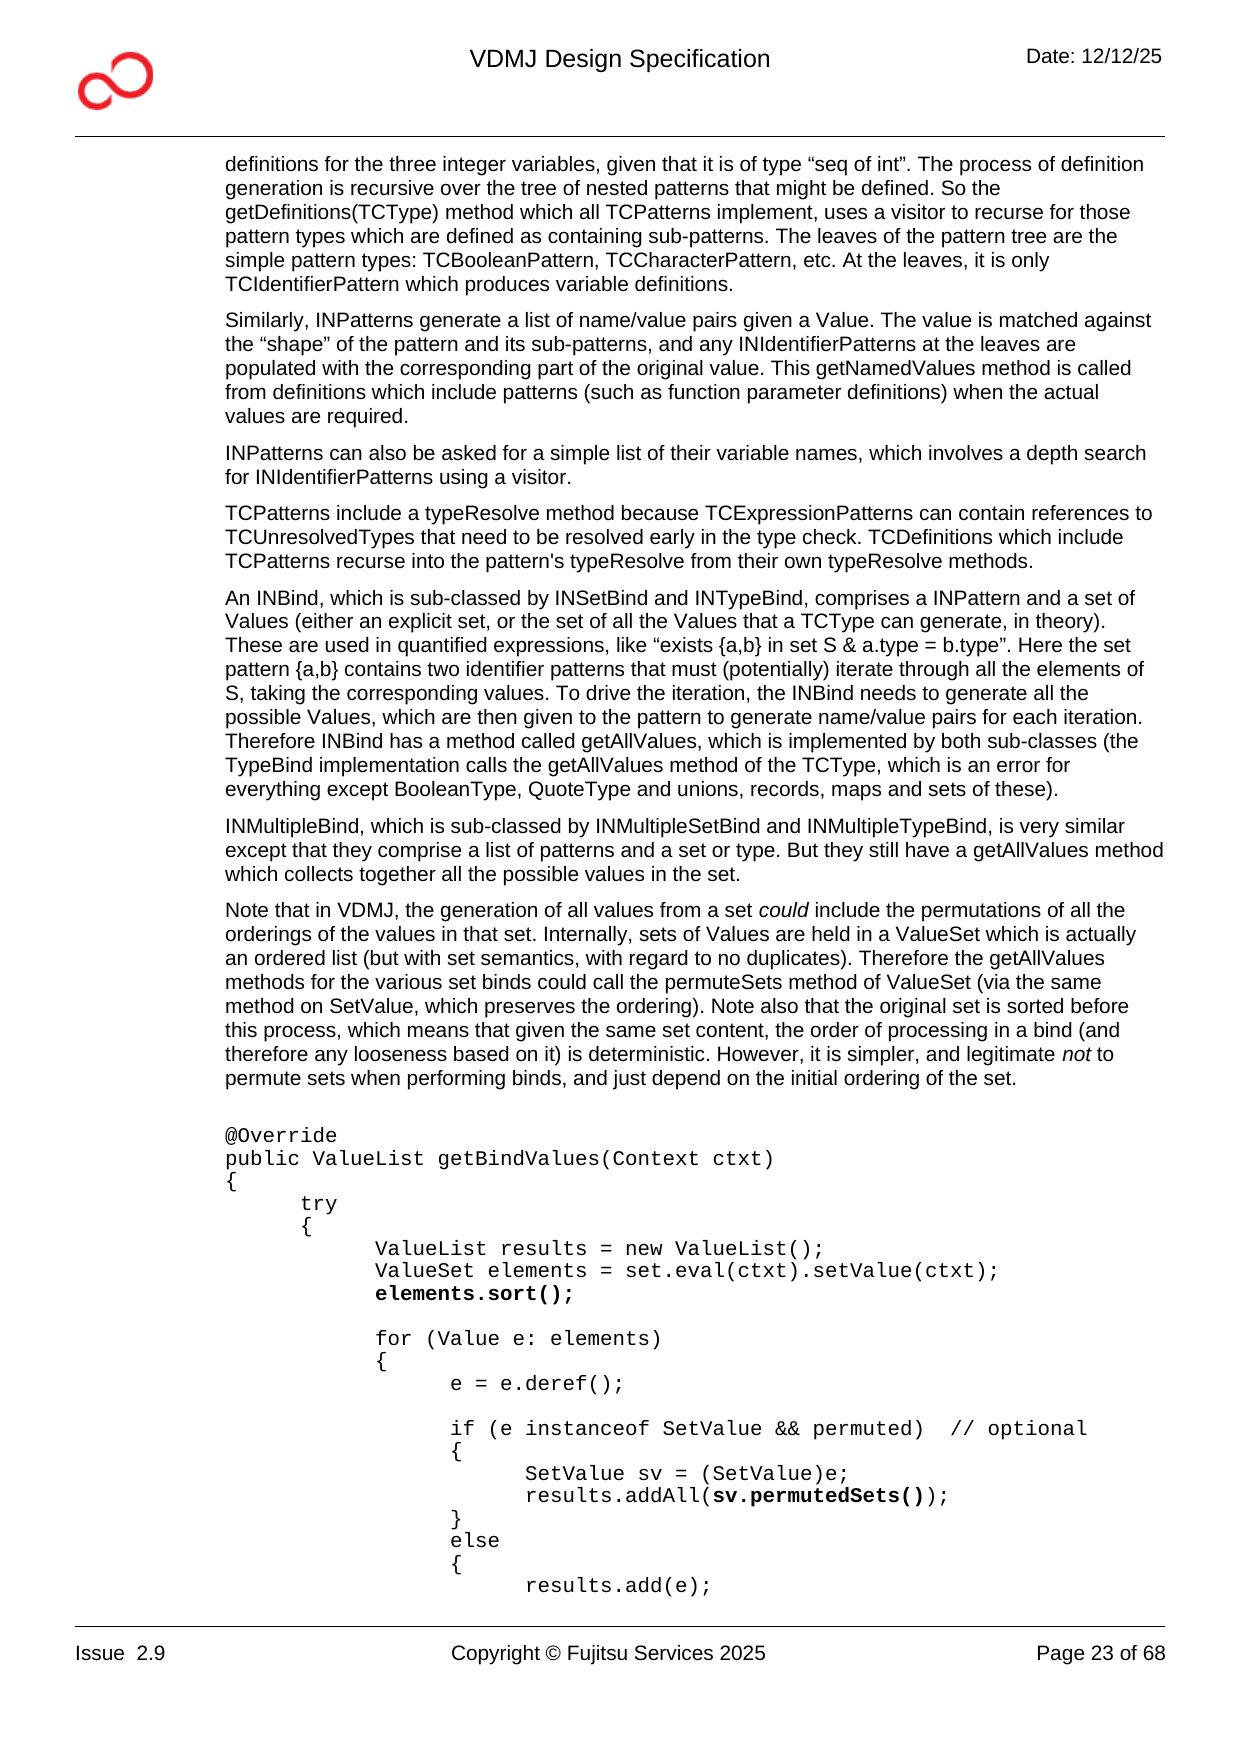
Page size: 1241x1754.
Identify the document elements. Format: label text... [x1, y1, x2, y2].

text public ValueList getBindValues(Context ctxt) [225, 1147, 1165, 1170]
text INPatterns can also be asked for a simple list of their variable names, which involves a depth search for INIdentifierPatterns using a visitor. [225, 441, 1165, 489]
text { [225, 1215, 1165, 1237]
text definitions for the three integer variables, given that it is of type “seq of int”. The process of definition generation is recursive over the tree of nested patterns that might be defined. So the getDefinitions(TCType) method which all TCPatterns implement, uses a visitor to recurse for those pattern types which are defined as containing sub-patterns. The leaves of the pattern tree are the simple pattern types: TCBooleanPattern, TCCharacterPattern, etc. At the leaves, it is only TCIdentifierPattern which produces variable definitions. [225, 152, 1165, 296]
text results.addAll(sv.permutedSets()); [225, 1485, 1165, 1507]
text } [225, 1507, 1165, 1530]
text e = e.deref(); [225, 1372, 1165, 1395]
text results.add(e); [225, 1575, 1165, 1597]
text @Override [225, 1125, 1165, 1147]
text { [225, 1440, 1165, 1462]
text elements.sort(); [225, 1282, 1165, 1305]
text if (e instanceof SetValue && permuted) // optional [225, 1417, 1165, 1440]
picture [78, 44, 153, 120]
text ValueSet elements = set.eval(ctxt).setValue(ctxt); [225, 1260, 1165, 1282]
text TCPatterns include a typeResolve method because TCExpressionPatterns can contain references to TCUnresolvedTypes that need to be resolved early in the type check. TCDefinitions which include TCPatterns recurse into the pattern's typeResolve from their own typeResolve methods. [225, 501, 1165, 573]
text else [225, 1530, 1165, 1552]
text An INBind, which is sub-classed by INSetBind and INTypeBind, comprises a INPattern and a set of Values (either an explicit set, or the set of all the Values that a TCType can generate, in theory). These are used in quantified expressions, like “exists {a,b} in set S & a.type = b.type”. Here the set pattern {a,b} contains two identifier patterns that must (potentially) iterate through all the elements of S, taking the corresponding values. To drive the iteration, the INBind needs to generate all the possible Values, which are then given to the pattern to generate name/value pairs for each iteration. Therefore INBind has a method called getAllValues, which is implemented by both sub-classes (the TypeBind implementation calls the getAllValues method of the TCType, which is an error for everything except BooleanType, QuoteType and unions, records, maps and sets of these). [225, 586, 1165, 801]
text { [225, 1350, 1165, 1372]
text { [225, 1170, 1165, 1192]
text INMultipleBind, which is sub-classed by INMultipleSetBind and INMultipleTypeBind, is very similar except that they comprise a list of patterns and a set or type. But they still have a getAllValues method which collects together all the possible values in the set. [225, 814, 1165, 886]
text for (Value e: elements) [225, 1327, 1165, 1350]
text { [225, 1552, 1165, 1575]
text SetValue sv = (SetValue)e; [225, 1462, 1165, 1485]
text Similarly, INPatterns generate a list of name/value pairs given a Value. The value is matched against the “shape” of the pattern and its sub-patterns, and any INIdentifierPatterns at the leaves are populated with the corresponding part of the original value. This getNamedValues method is called from definitions which include patterns (such as function parameter definitions) when the actual values are required. [225, 309, 1165, 428]
text try [225, 1192, 1165, 1215]
text ValueList results = new ValueList(); [225, 1237, 1165, 1260]
text Note that in VDMJ, the generation of all values from a set could include the permutations of all the orderings of the values in that set. Internally, sets of Values are held in a ValueSet which is actually an ordered list (but with set semantics, with regard to no duplicates). Therefore the getAllValues methods for the various set binds could call the permuteSets method of ValueSet (via the same method on SetValue, which preserves the ordering). Note also that the original set is sorted before this process, which means that given the same set content, the order of processing in a bind (and therefore any looseness based on it) is deterministic. However, it is simpler, and legitimate not to permute sets when performing binds, and just depend on the initial ordering of the set. [225, 898, 1165, 1090]
